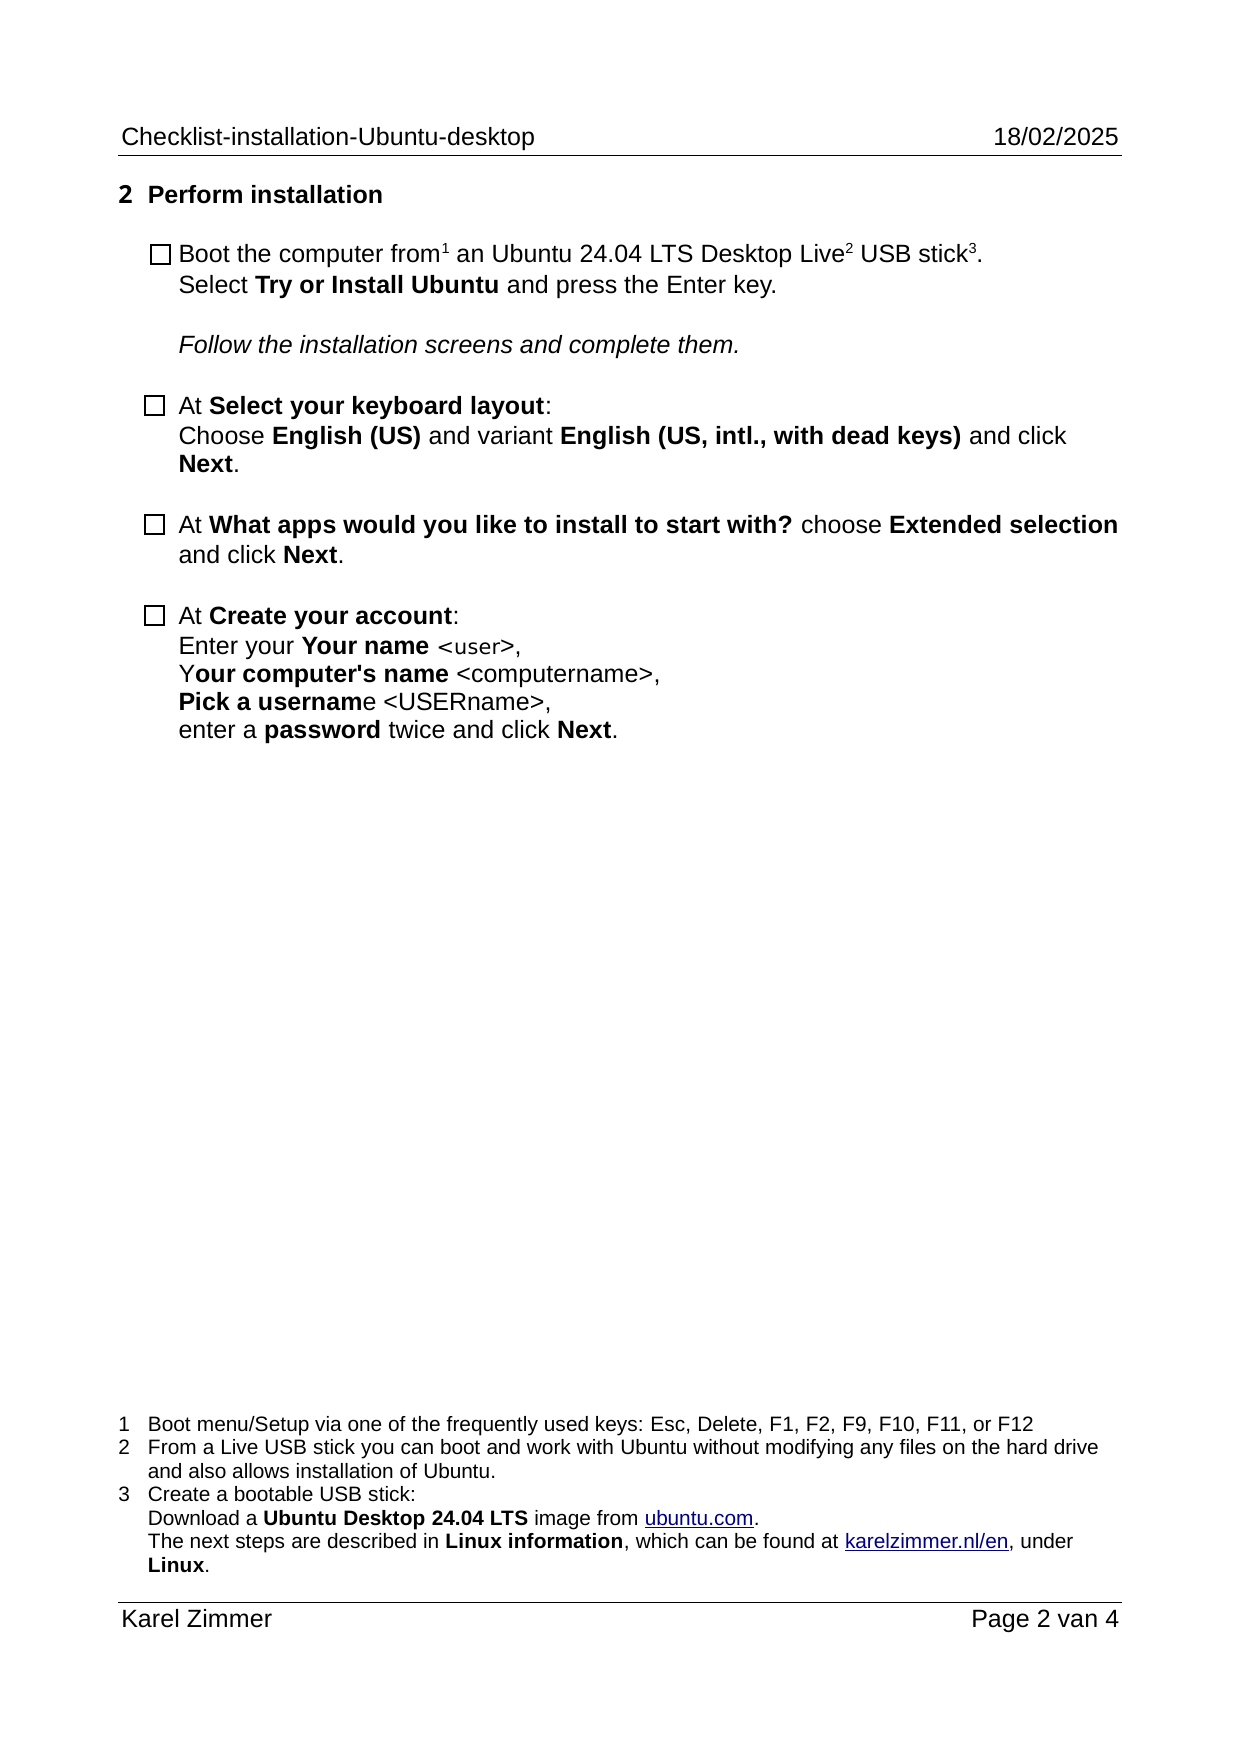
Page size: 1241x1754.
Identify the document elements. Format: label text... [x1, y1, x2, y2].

table_header [142, 239, 177, 269]
table_cell [118, 421, 142, 479]
table_cell [142, 391, 177, 421]
table_cell [142, 360, 177, 391]
table_cell [118, 570, 142, 601]
table_cell [142, 570, 177, 601]
table_cell [118, 269, 142, 300]
table_cell [118, 540, 142, 570]
table_cell At Select your keyboard layout: [177, 391, 1122, 421]
table_cell [142, 269, 177, 300]
table_cell [118, 631, 142, 745]
table_cell [142, 330, 177, 360]
table_cell [118, 479, 142, 509]
table_cell [177, 300, 1122, 330]
table_cell [142, 631, 177, 745]
table_cell [118, 360, 142, 391]
table_cell [118, 330, 142, 360]
table_cell [142, 421, 177, 479]
table_cell [142, 300, 177, 330]
table_cell and click Next. [177, 540, 1122, 570]
table_cell Enter your Your name <user>, Your computer's name <computername>, Pick a username <USERname>, enter a password twice and click Next. [177, 631, 1122, 745]
table_header Boot the computer from an Ubuntu 24.04 LTS Desktop Live USB stick. [177, 239, 1122, 269]
table_cell At Create your account: [177, 601, 1122, 631]
table_cell [118, 601, 142, 631]
table_cell [118, 510, 142, 540]
table_cell [142, 601, 177, 631]
table_cell Select Try or Install Ubuntu and press the Enter key. [177, 269, 1122, 300]
table_cell [177, 479, 1122, 509]
table_cell Follow the installation screens and complete them. [177, 330, 1122, 360]
table_cell [142, 510, 177, 540]
table_cell At What apps would you like to install to start with? choose Extended selection [177, 510, 1122, 540]
table_cell Choose English (US) and variant English (US, intl., with dead keys) and click Next. [177, 421, 1122, 479]
list Perform installation [118, 177, 1122, 211]
table_cell [142, 540, 177, 570]
table_cell [177, 360, 1122, 391]
table_cell [177, 570, 1122, 601]
table_cell [118, 300, 142, 330]
table_header [118, 239, 142, 269]
table_cell [142, 479, 177, 509]
table_cell [118, 391, 142, 421]
